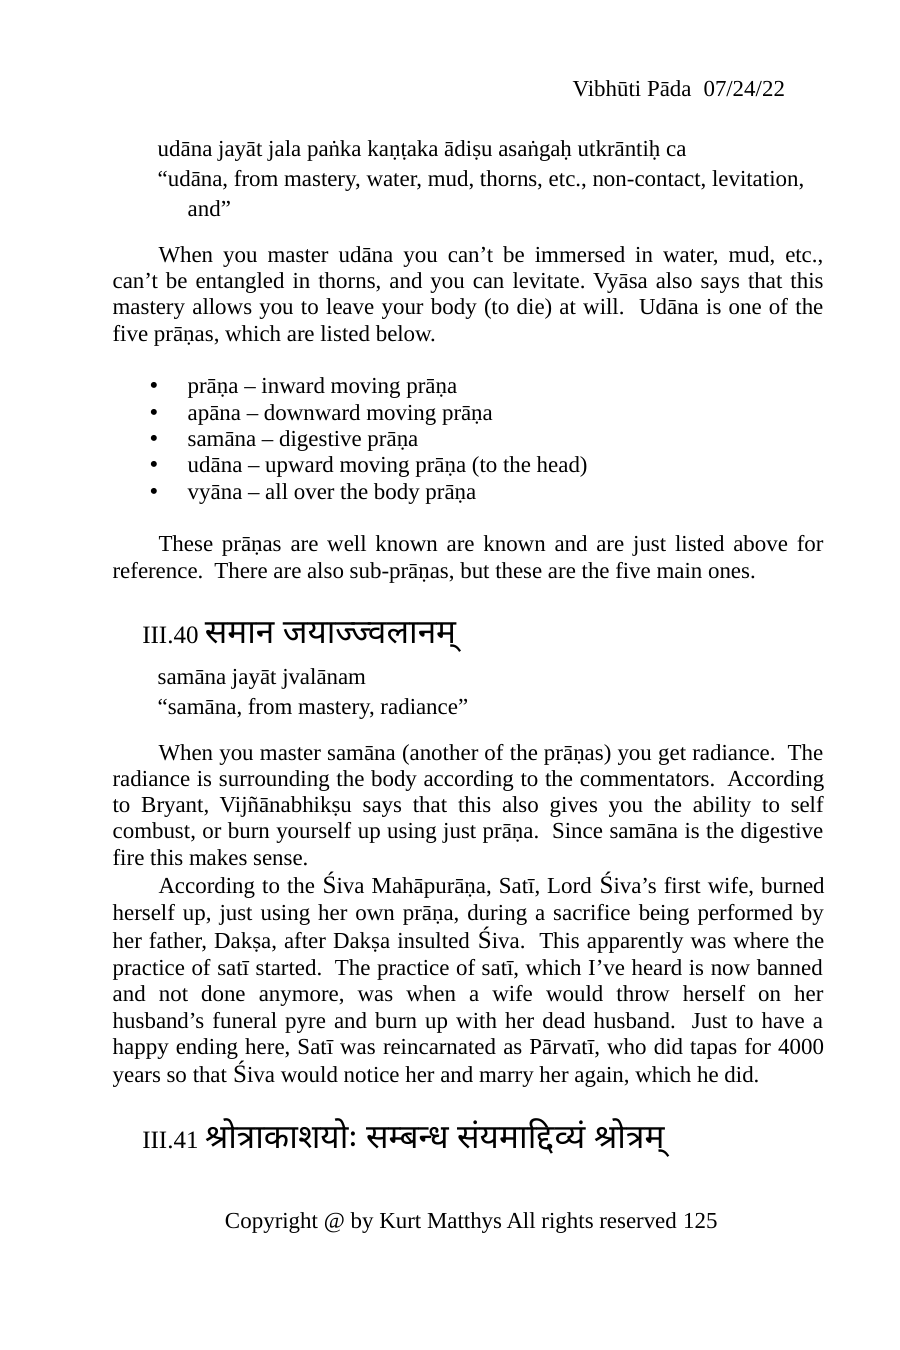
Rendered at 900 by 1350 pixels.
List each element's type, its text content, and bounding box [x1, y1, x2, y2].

text According to the Śiva Mahāpurāṇa, Satī, Lord Śiva’s first wife, burned herself up, just using her own prāṇa, during a sacrifice being performed by her father, Dakṣa, after Dakṣa insulted Śiva. This apparently was where the practice of satī started. The practice of satī, which I’ve heard is now banned and not done anymore, was when a wife would throw herself on her husband’s funeral pyre and burn up with her dead husband. Just to have a happy ending here, Satī was reincarnated as Pārvatī, who did tapas for 4000 years so that Śiva would notice her and marry her again, which he did. [112, 870, 825, 1088]
list vyāna – all over the body prāṇa [150, 478, 825, 504]
subtitle III.41 श्रोत्राकाशयोः सम्बन्ध संयमाद्दिव्यं श्रोत्रम् [142, 1118, 825, 1162]
list udāna – upward moving prāṇa (to the head) [150, 451, 825, 478]
text samāna jayāt jvalānam [157, 663, 825, 689]
text “samāna, from mastery, radiance” [157, 693, 825, 720]
list samāna – digestive prāṇa [150, 425, 825, 451]
text “udāna, from mastery, water, mud, thorns, etc., non-contact, levitation, and” [157, 165, 825, 222]
text When you master udāna you can’t be immersed in water, mud, etc., can’t be entangled in thorns, and you can levitate. Vyāsa also says that this mastery allows you to leave your body (to die) at will. Udāna is one of the five prāṇas, which are listed below. [112, 241, 825, 346]
subtitle III.40 समान जयाज्ज्वलानम् [142, 613, 825, 657]
list apāna – downward moving prāṇa [150, 399, 825, 425]
list prāṇa – inward moving prāṇa [150, 372, 825, 399]
text udāna jayāt jala paṅka kaṇṭaka ādiṣu asaṅgaḥ utkrāntiḥ ca [157, 135, 825, 161]
text When you master samāna (another of the prāṇas) you get radiance. The radiance is surrounding the body according to the commentators. According to Bryant, Vijñānabhikṣu says that this also gives you the ability to self combust, or burn yourself up using just prāṇa. Since samāna is the digestive fire this makes sense. [112, 738, 825, 870]
text These prāṇas are well known are known and are just listed above for reference. There are also sub-prāṇas, but these are the five main ones. [112, 531, 825, 583]
